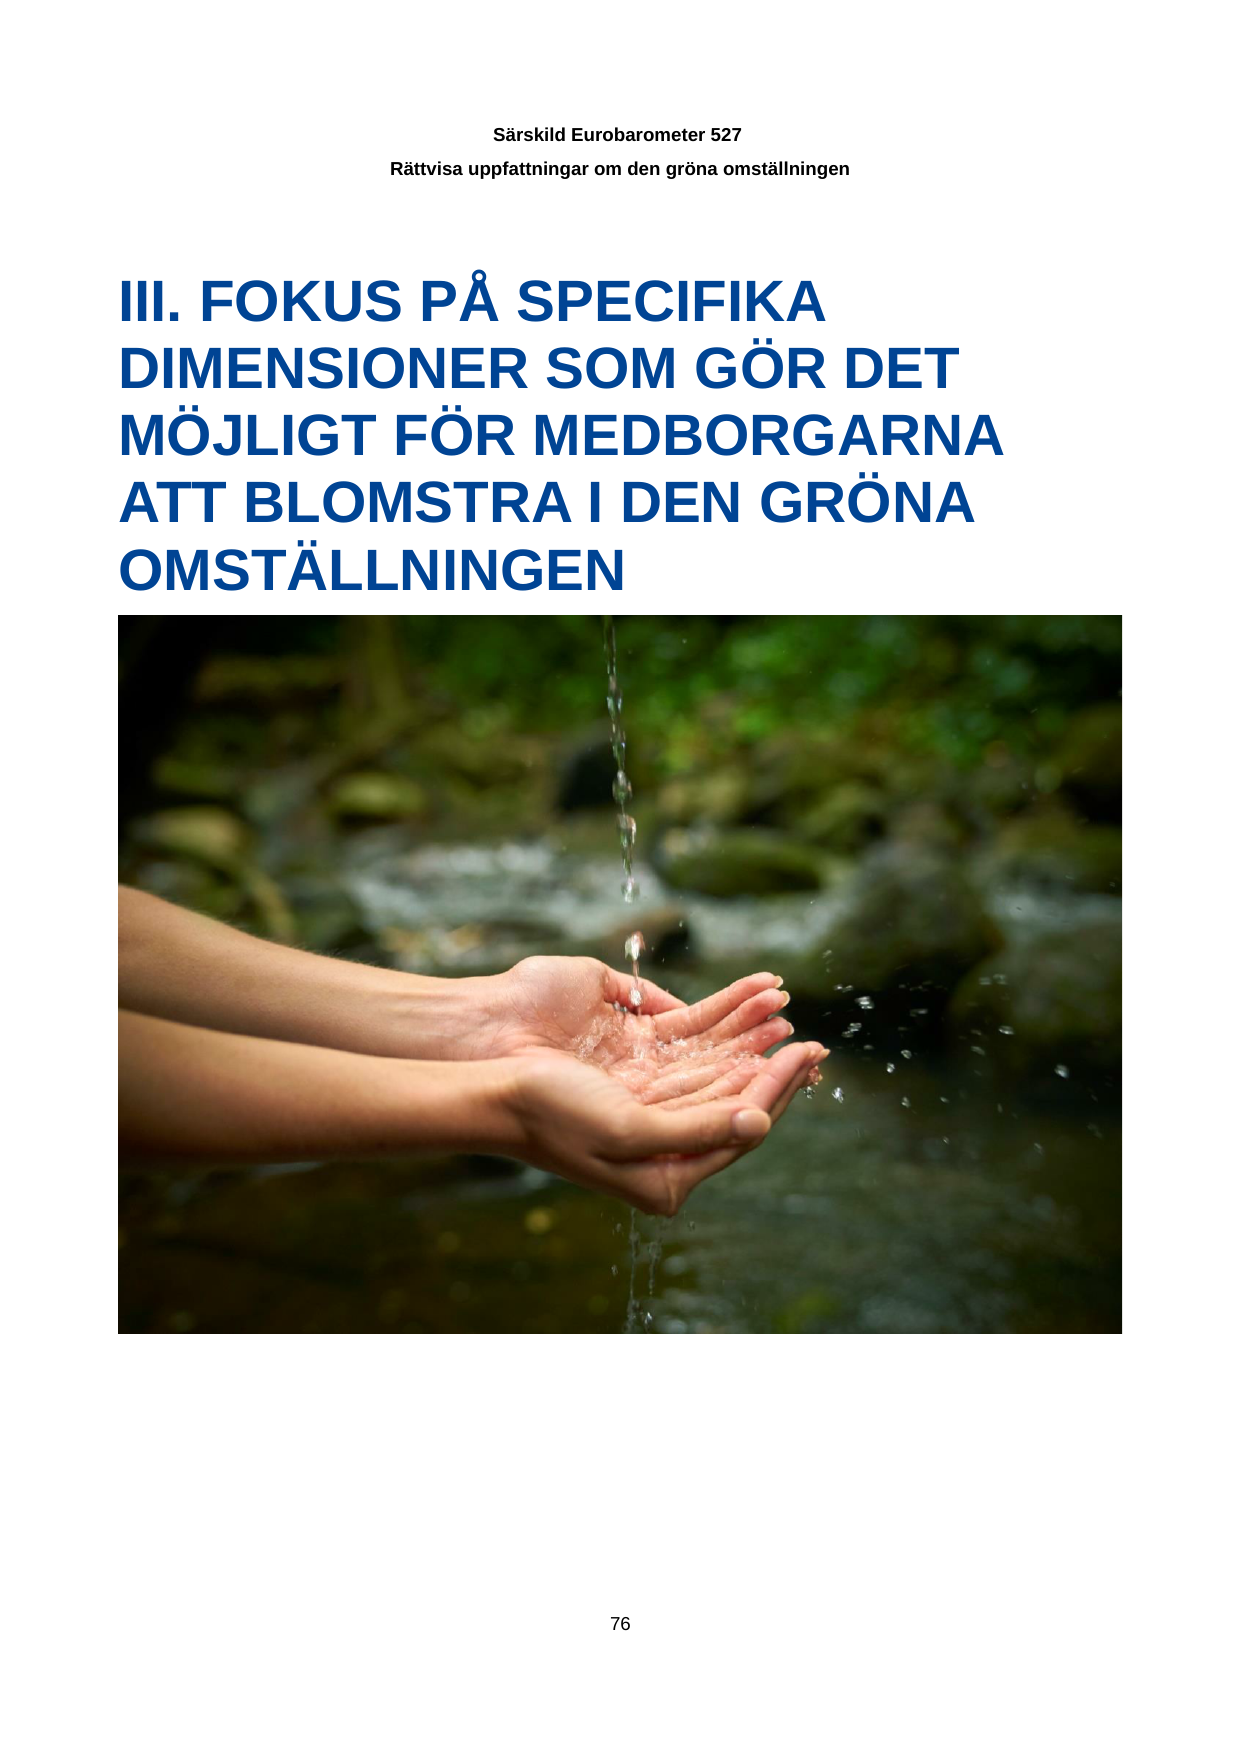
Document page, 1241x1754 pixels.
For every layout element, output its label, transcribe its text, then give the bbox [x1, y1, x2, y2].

subtitle III. FOKUS PÅ SPECIFIKA DIMENSIONER SOM GÖR DET MÖJLIGT FÖR MEDBORGARNA ATT BLOMSTRA I DEN GRÖNA OMSTÄLLNINGEN [118, 267, 1122, 602]
picture [118, 615, 1123, 1334]
